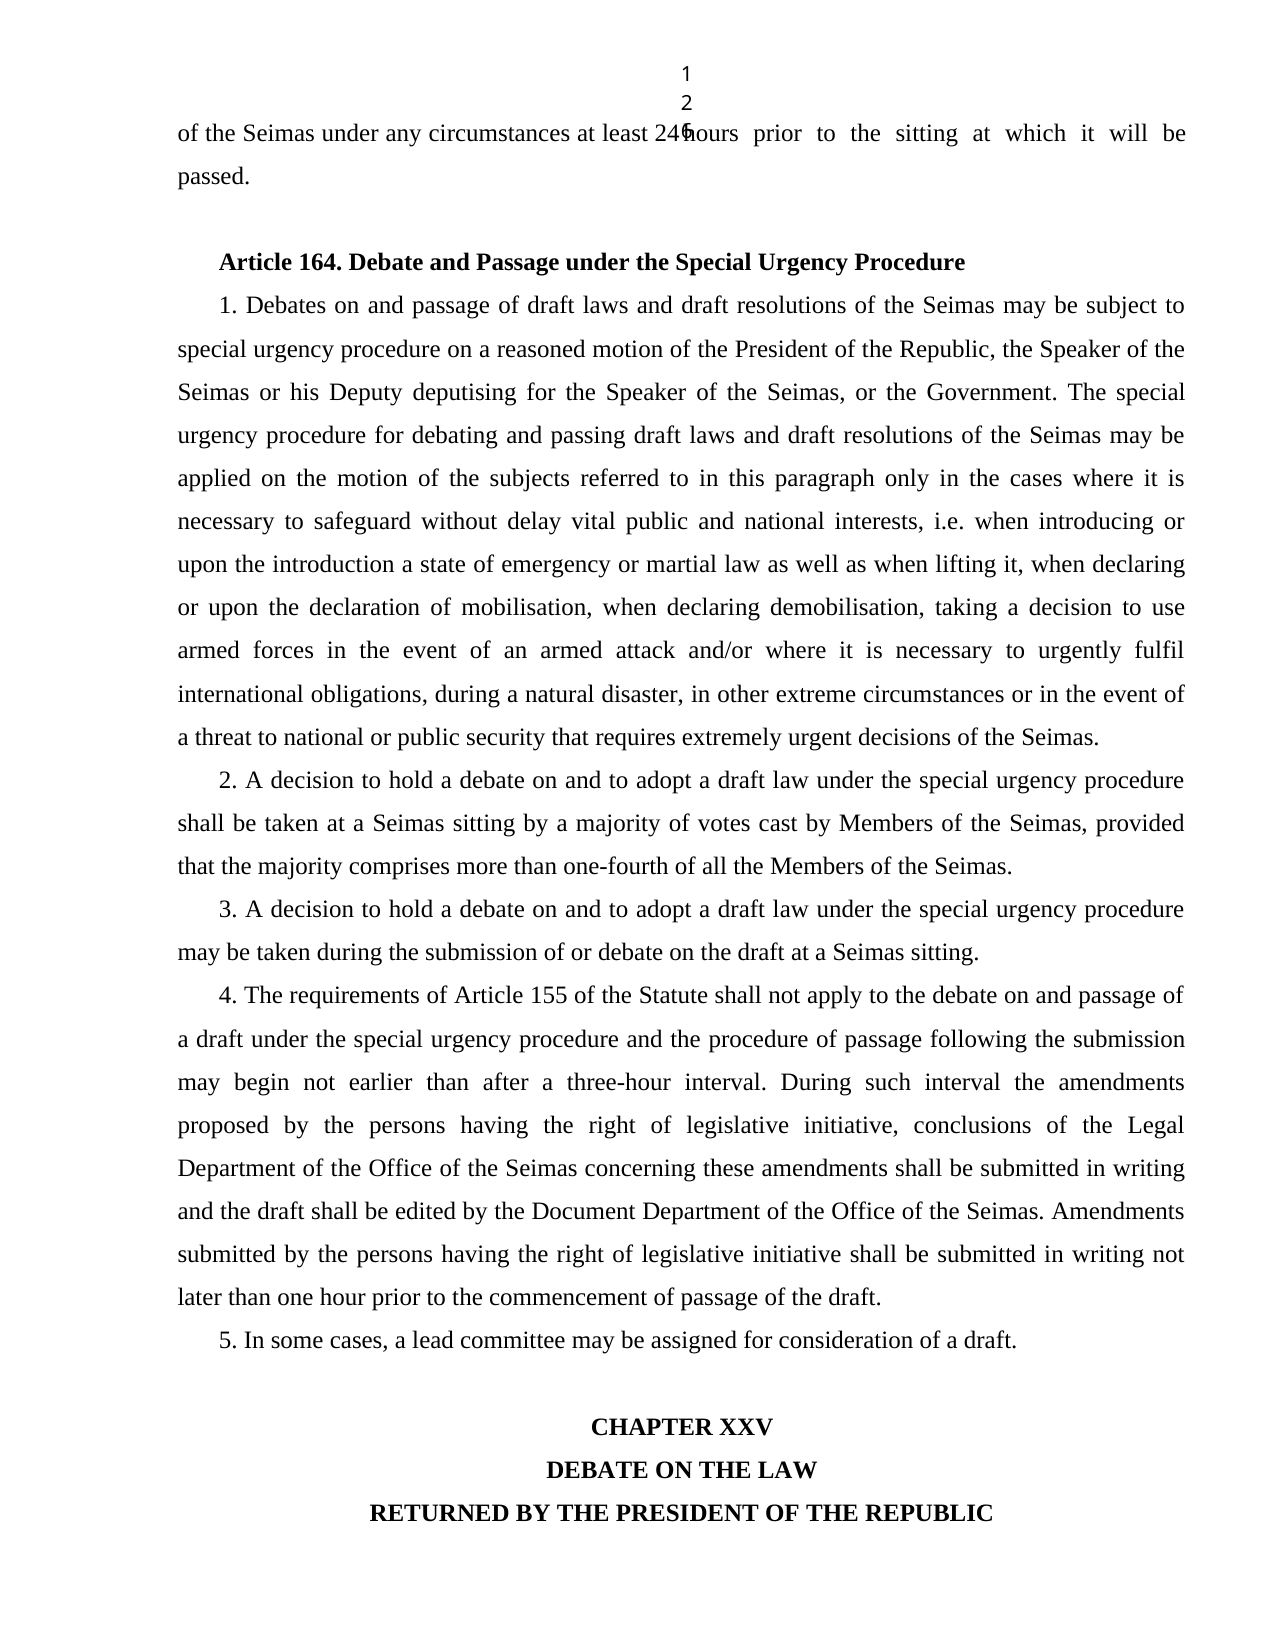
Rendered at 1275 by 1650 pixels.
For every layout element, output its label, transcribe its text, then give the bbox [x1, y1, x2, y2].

text of the Seimas under any circumstances at least 24 hours prior to the sitting at which it will be passed. [177, 118, 1186, 190]
text Article 164. Debate and Passage under the Special Urgency Procedure [177, 247, 1186, 276]
text 2. A decision to hold a debate on and to adopt a draft law under the special urgency procedure shall be taken at a Seimas sitting by a majority of votes cast by Members of the Seimas, provided that the majority comprises more than one-fourth of all the Members of the Seimas. [177, 765, 1186, 880]
text RETURNED BY THE PRESIDENT OF THE REPUBLIC [177, 1498, 1186, 1527]
text 4. The requirements of Article 155 of the Statute shall not apply to the debate on and passage of a draft under the special urgency procedure and the procedure of passage following the submission may begin not earlier than after a three-hour interval. During such interval the amendments proposed by the persons having the right of legislative initiative, conclusions of the Legal Department of the Office of the Seimas concerning these amendments shall be submitted in writing and the draft shall be edited by the Document Department of the Office of the Seimas. Amendments submitted by the persons having the right of legislative initiative shall be submitted in writing not later than one hour prior to the commencement of passage of the draft. [177, 981, 1186, 1311]
text DEBATE ON THE LAW [177, 1455, 1186, 1484]
text Chapter XXV [177, 1412, 1186, 1441]
text 5. In some cases, a lead committee may be assigned for consideration of a draft. [177, 1326, 1186, 1354]
text 3. A decision to hold a debate on and to adopt a draft law under the special urgency procedure may be taken during the submission of or debate on the draft at a Seimas sitting. [177, 894, 1186, 966]
text 1. Debates on and passage of draft laws and draft resolutions of the Seimas may be subject to special urgency procedure on a reasoned motion of the President of the Republic, the Speaker of the Seimas or his Deputy deputising for the Speaker of the Seimas, or the Government. The special urgency procedure for debating and passing draft laws and draft resolutions of the Seimas may be applied on the motion of the subjects referred to in this paragraph only in the cases where it is necessary to safeguard without delay vital public and national interests, i.e. when introducing or upon the introduction a state of emergency or martial law as well as when lifting it, when declaring or upon the declaration of mobilisation, when declaring demobilisation, taking a decision to use armed forces in the event of an armed attack and/or where it is necessary to urgently fulfil international obligations, during a natural disaster, in other extreme circumstances or in the event of a threat to national or public security that requires extremely urgent decisions of the Seimas. [177, 291, 1186, 751]
